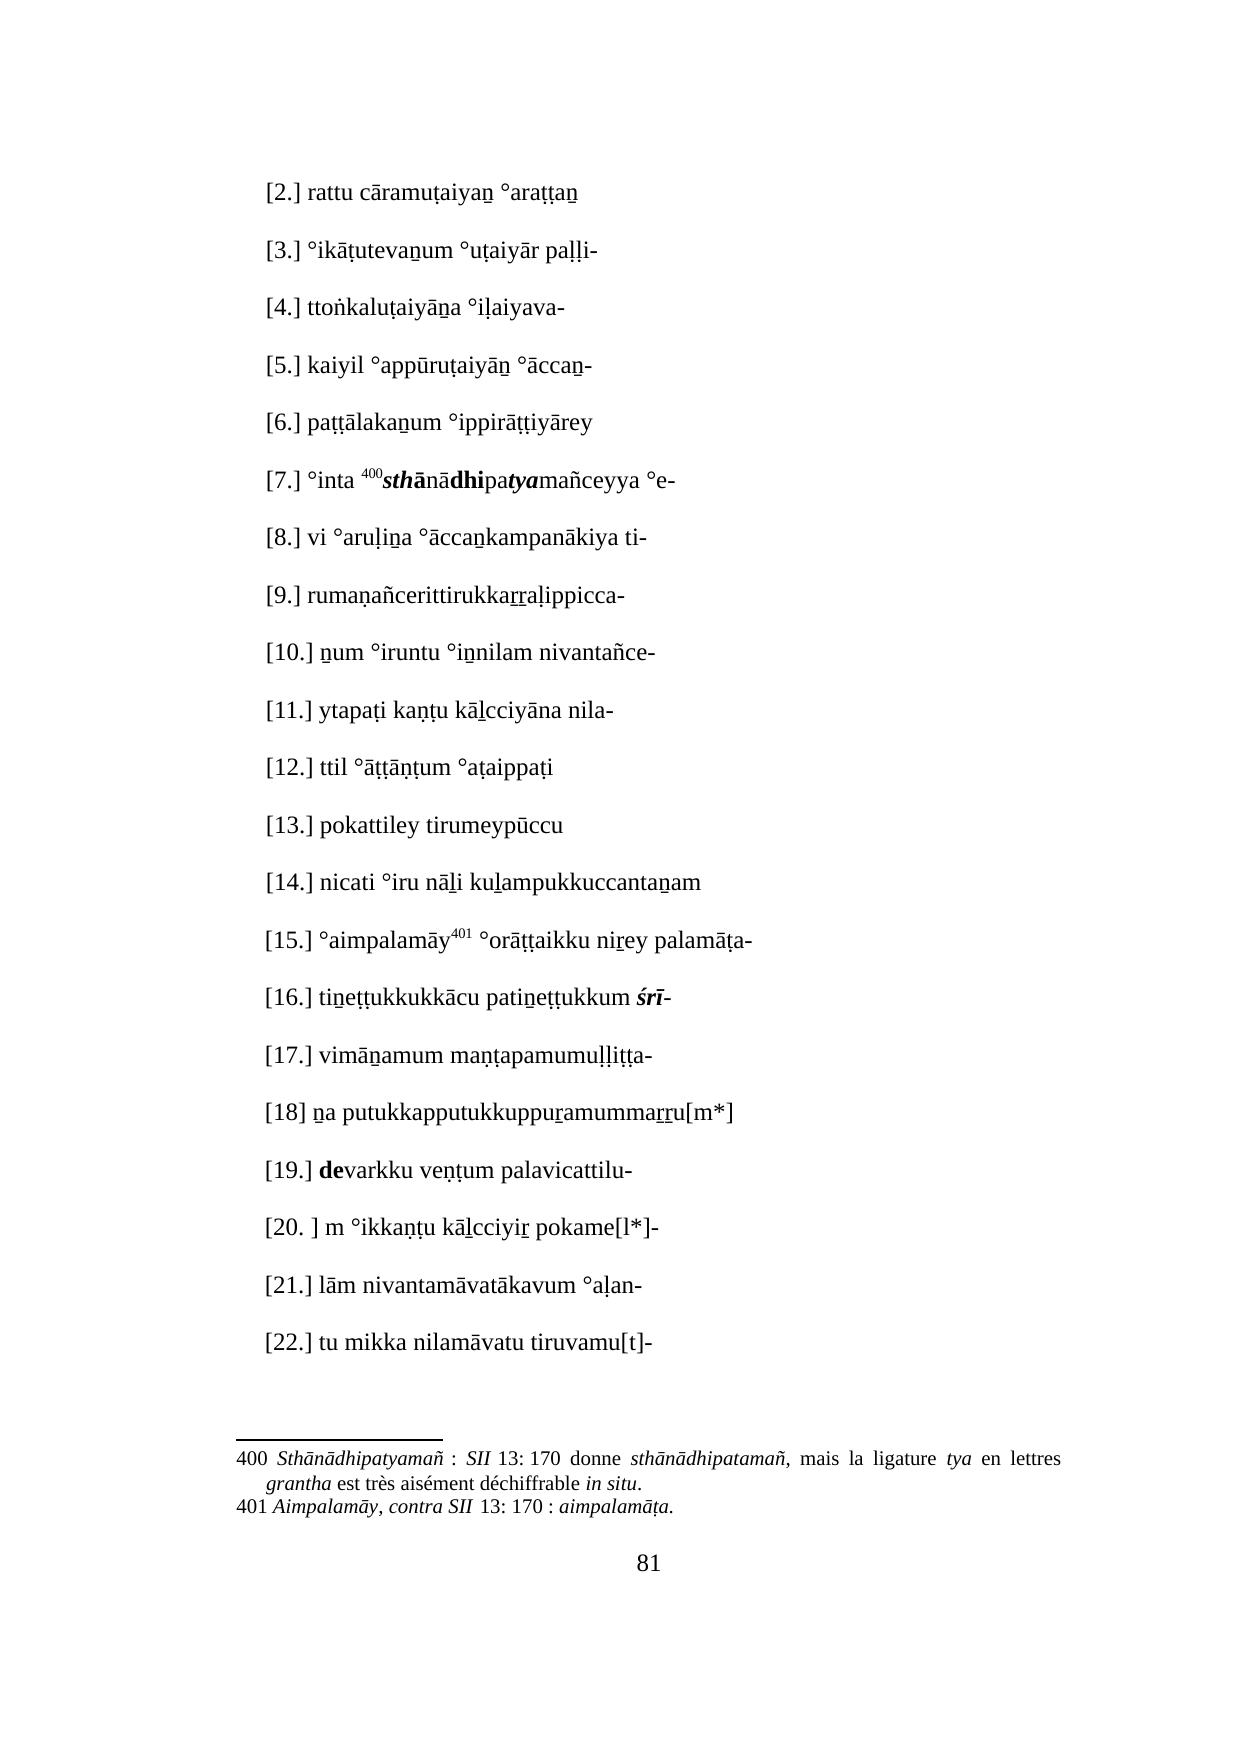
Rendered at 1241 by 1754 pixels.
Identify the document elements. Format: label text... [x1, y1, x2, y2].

text [10.] ṉum °iruntu °iṉnilam nivantañce- [266, 637, 1061, 666]
text [6.] paṭṭālakaṉum °ippirāṭṭiyārey [266, 407, 1061, 436]
text [12.] ttil °āṭṭāṇṭum °aṭaippaṭi [266, 752, 1061, 781]
text [5.] kaiyil °appūruṭaiyāṉ °āccaṉ- [266, 350, 1061, 378]
text [14.] nicati °iru nāḻi kuḻampukkuccantaṉam [266, 867, 1061, 896]
text [3.] °ikāṭutevaṉum °uṭaiyār paḷḷi- [266, 235, 1061, 263]
text [4.] ttoṅkaluṭaiyāṉa °iḷaiyava- [266, 292, 1061, 321]
text [11.] ytapaṭi kaṇṭu kāḻcciyāna nila- [266, 695, 1061, 723]
text [18] ṉa putukkapputukkuppuṟamummaṟṟu[m*] [264, 1097, 1061, 1126]
text [9.] rumaṇañcerittirukkaṟṟaḷippicca- [266, 580, 1061, 608]
text [21.] lām nivantamāvatākavum °aḷan- [264, 1270, 1061, 1298]
text [22.] tu mikka nilamāvatu tiruvamu[t]- [264, 1327, 1061, 1356]
text [7.] °inta sthānādhipatyamañceyya °e- [266, 465, 1061, 493]
text [8.] vi °aruḷiṉa °āccaṉkampanākiya ti- [266, 522, 1061, 551]
text [20. ] m °ikkaṇṭu kāḻcciyiṟ pokame[l*]- [264, 1212, 1061, 1241]
text [2.] rattu cāramuṭaiyaṉ °araṭṭaṉ [266, 177, 1061, 206]
text [17.] vimāṉamum maṇṭapamumuḷḷiṭṭa- [264, 1040, 1061, 1068]
text Sthānādhipatyamañ : SII 13: 170 donne sthānādhipatamañ, mais la ligature tya en lettres grantha est très aisément déchiffrable in situ. [236, 1446, 1061, 1494]
text [16.] tiṉeṭṭukkukkācu patiṉeṭṭukkum śrī- [264, 982, 1061, 1011]
text [15.] °aimpalamāy °orāṭṭaikku niṟey palamāṭa- [264, 925, 1061, 953]
text [19.] devarkku veṇṭum palavicattilu- [264, 1155, 1061, 1183]
text Aimpalamāy, contra SII 13: 170 : aimpalamāṭa. [236, 1494, 1061, 1518]
text [13.] pokattiley tirumeypūccu [266, 810, 1061, 838]
